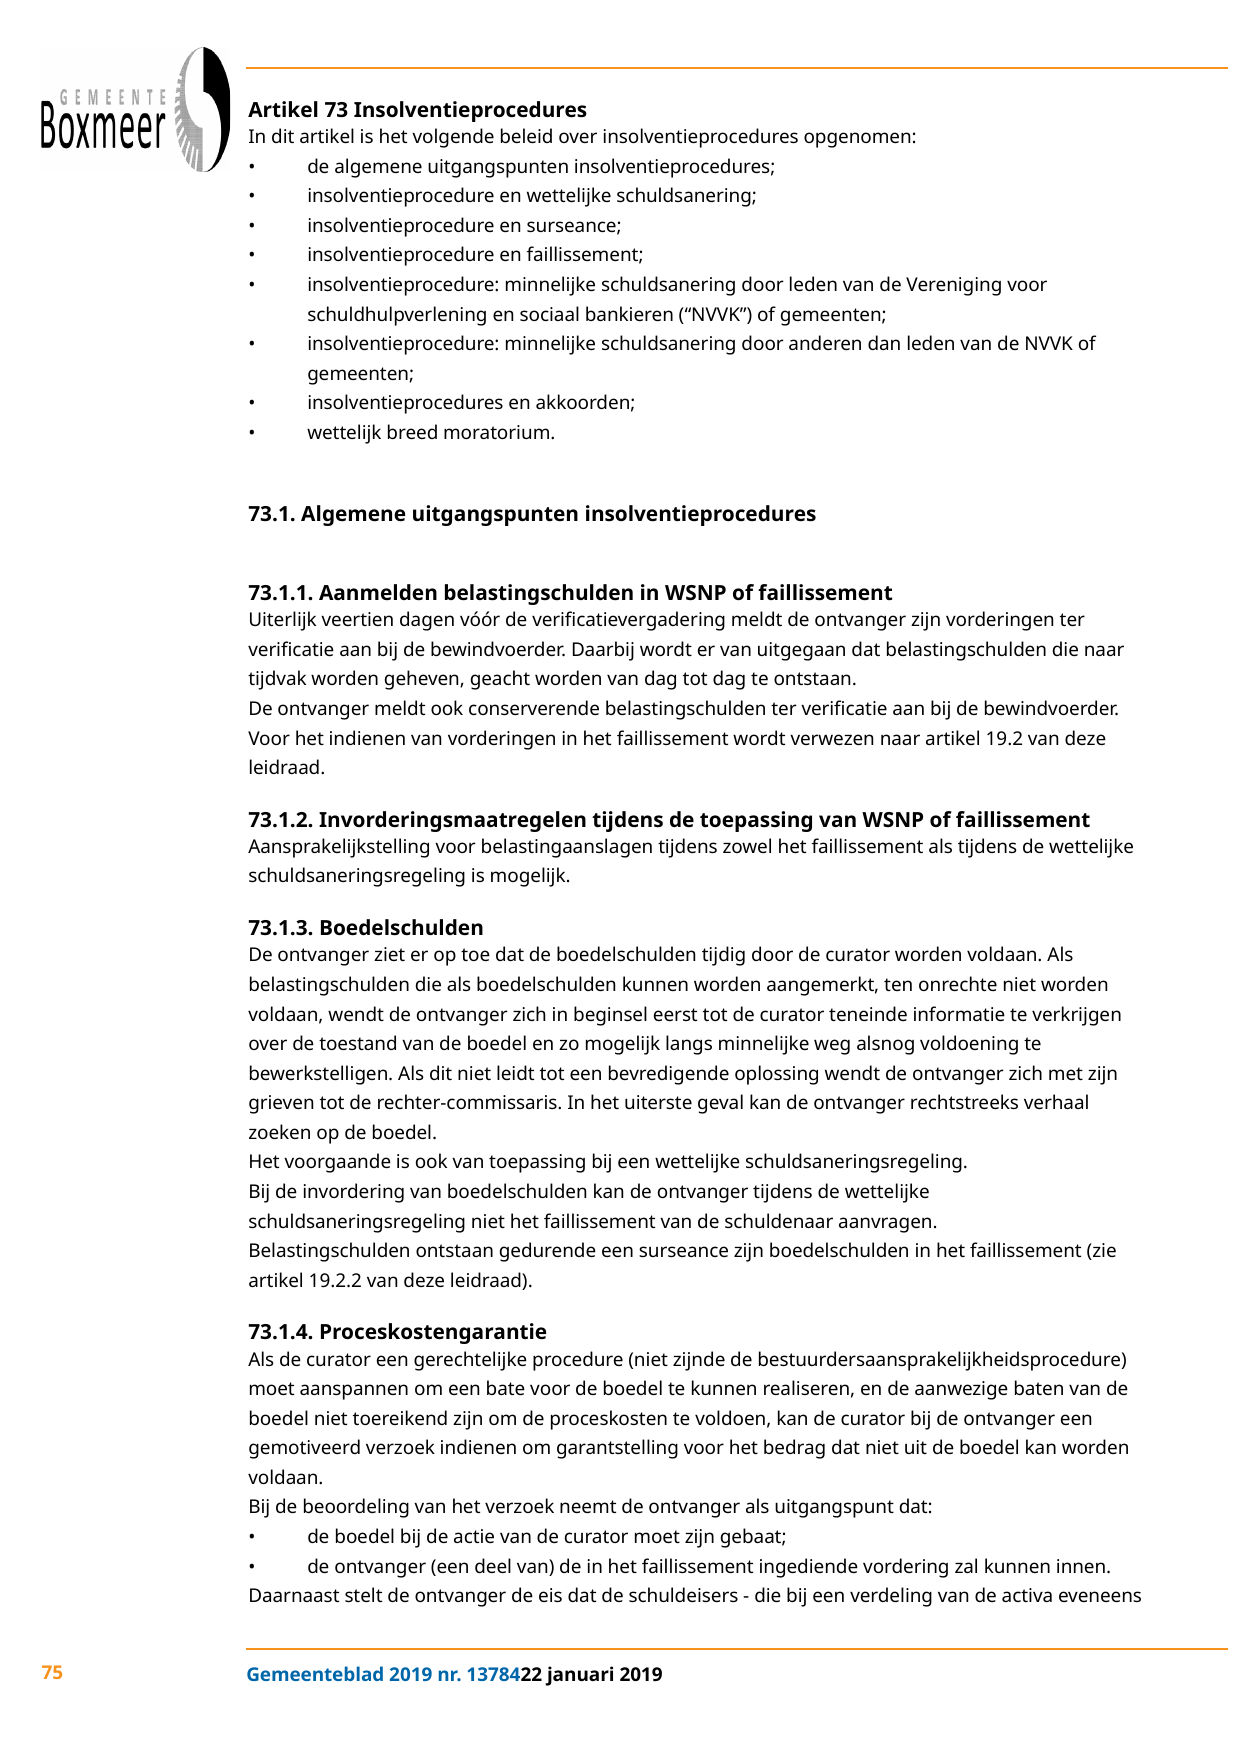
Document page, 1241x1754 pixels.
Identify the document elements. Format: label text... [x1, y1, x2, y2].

text Bij de invordering van boedelschulden kan de ontvanger tijdens de wettelijke schuldsaneringsregeling niet het faillissement van de schuldenaar aanvragen. [248, 1178, 1152, 1233]
text De ontvanger ziet er op toe dat de boedelschulden tijdig door de curator worden voldaan. Als belastingschulden die als boedelschulden kunnen worden aangemerkt, ten onrechte niet worden voldaan, wendt de ontvanger zich in beginsel eerst tot de curator teneinde informatie te verkrijgen over de toestand van de boedel en zo mogelijk langs minnelijke weg alsnog voldoening te bewerkstelligen. Als dit niet leidt tot een bevredigende oplossing wendt de ontvanger zich met zijn grieven tot de rechter-commissaris. In het uiterste geval kan de ontvanger rechtstreeks verhaal zoeken op de boedel. [248, 942, 1152, 1145]
text De ontvanger meldt ook conserverende belastingschulden ter verificatie aan bij de bewindvoerder. [248, 695, 1152, 721]
list de ontvanger (een deel van) de in het faillissement ingediende vordering zal kunnen innen. [248, 1553, 1152, 1579]
text Uiterlijk veertien dagen vóór de verificatievergadering meldt de ontvanger zijn vorderingen ter verificatie aan bij de bewindvoerder. Daarbij wordt er van uitgegaan dat belastingschulden die naar tijdvak worden geheven, geacht worden van dag tot dag te ontstaan. [248, 606, 1152, 691]
list insolventieprocedure: minnelijke schuldsanering door leden van de Vereniging voor schuldhulpverlening en sociaal bankieren (“NVVK”) of gemeenten; [248, 271, 1152, 326]
text In dit artikel is het volgende beleid over insolventieprocedures opgenomen: [248, 123, 1152, 149]
list de algemene uitgangspunten insolventieprocedures; [248, 153, 1152, 178]
list insolventieprocedure en wettelijke schuldsanering; [248, 182, 1152, 208]
text 73.1.1. Aanmelden belastingschulden in WSNP of faillissement [248, 578, 1152, 606]
list insolventieprocedure: minnelijke schuldsanering door anderen dan leden van de NVVK of gemeenten; [248, 330, 1152, 386]
text Aansprakelijkstelling voor belastingaanslagen tijdens zowel het faillissement als tijdens de wettelijke schuldsaneringsregeling is mogelijk. [248, 833, 1152, 888]
text Als de curator een gerechtelijke procedure (niet zijnde de bestuurdersaansprakelijkheidsprocedure) moet aanspannen om een bate voor de boedel te kunnen realiseren, en de aanwezige baten van de boedel niet toereikend zijn om de proceskosten te voldoen, kan de curator bij de ontvanger een gemotiveerd verzoek indienen om garantstelling voor het bedrag dat niet uit de boedel kan worden voldaan. [248, 1346, 1152, 1490]
list insolventieprocedures en akkoorden; [248, 389, 1152, 415]
text 73.1.3. Boedelschulden [248, 913, 1152, 942]
text Voor het indienen van vorderingen in het faillissement wordt verwezen naar artikel 19.2 van deze leidraad. [248, 725, 1152, 780]
list de boedel bij de actie van de curator moet zijn gebaat; [248, 1523, 1152, 1549]
text 73.1.4. Proceskostengarantie [248, 1317, 1152, 1346]
picture [41, 47, 231, 172]
text Belastingschulden ontstaan gedurende een surseance zijn boedelschulden in het faillissement (zie artikel 19.2.2 van deze leidraad). [248, 1237, 1152, 1293]
text Artikel 73 Insolventieprocedures [248, 95, 1152, 123]
list wettelijk breed moratorium. [248, 419, 1152, 445]
text 73.1.2. Invorderingsmaatregelen tijdens de toepassing van WSNP of faillissement [248, 805, 1152, 833]
text Bij de beoordeling van het verzoek neemt de ontvanger als uitgangspunt dat: [248, 1494, 1152, 1519]
text Het voorgaande is ook van toepassing bij een wettelijke schuldsaneringsregeling. [248, 1149, 1152, 1174]
text Daarnaast stelt de ontvanger de eis dat de schuldeisers - die bij een verdeling van de activa eveneens [248, 1582, 1152, 1608]
list insolventieprocedure en surseance; [248, 212, 1152, 238]
text 73.1. Algemene uitgangspunten insolventieprocedures [248, 499, 1152, 527]
list insolventieprocedure en faillissement; [248, 242, 1152, 267]
